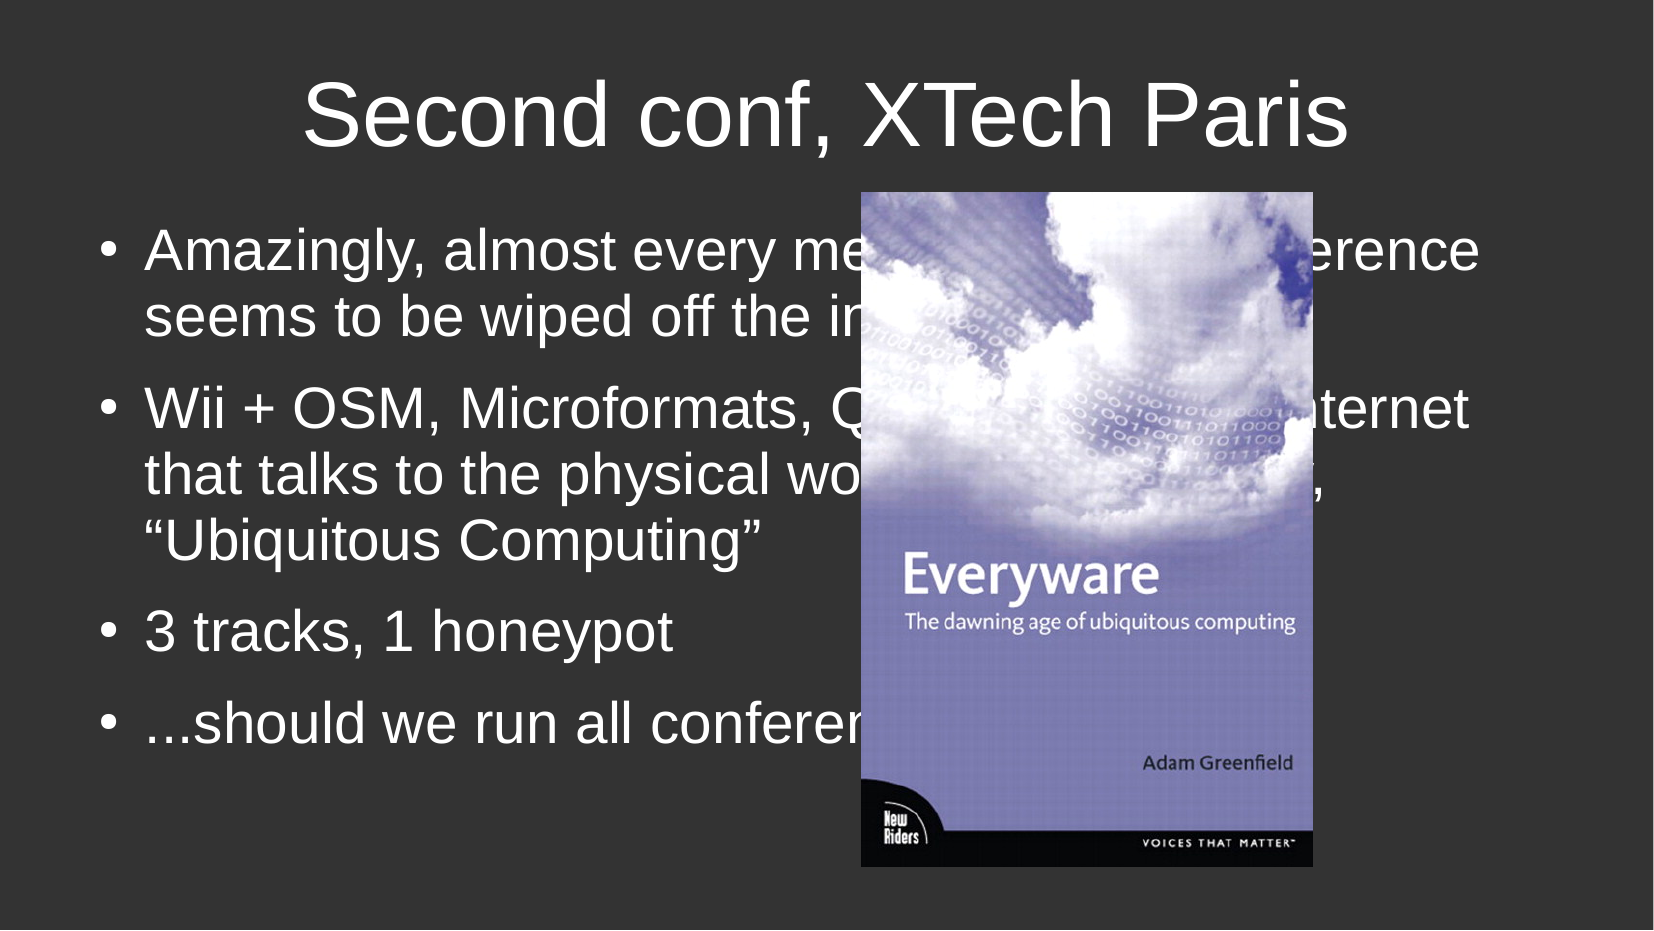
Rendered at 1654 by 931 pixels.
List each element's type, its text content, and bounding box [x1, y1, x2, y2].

list Amazingly, almost every mention of this conference seems to be wiped off the internet Wii + OSM, Microformats, QR codes for an internet that talks to the physical world, digital identity, “Ubiquitous Computing” 3 tracks, 1 honeypot ...should we run all conferences this way? [1313, 217, 1571, 758]
picture [861, 192, 1313, 867]
list Amazingly, almost every mention of this conference seems to be wiped off the internet Wii + OSM, Microformats, QR codes for an internet that talks to the physical world, digital identity, “Ubiquitous Computing” 3 tracks, 1 honeypot ...should we run all conferences this way? [82, 217, 861, 758]
title Second conf, XTech Paris [82, 37, 1571, 193]
